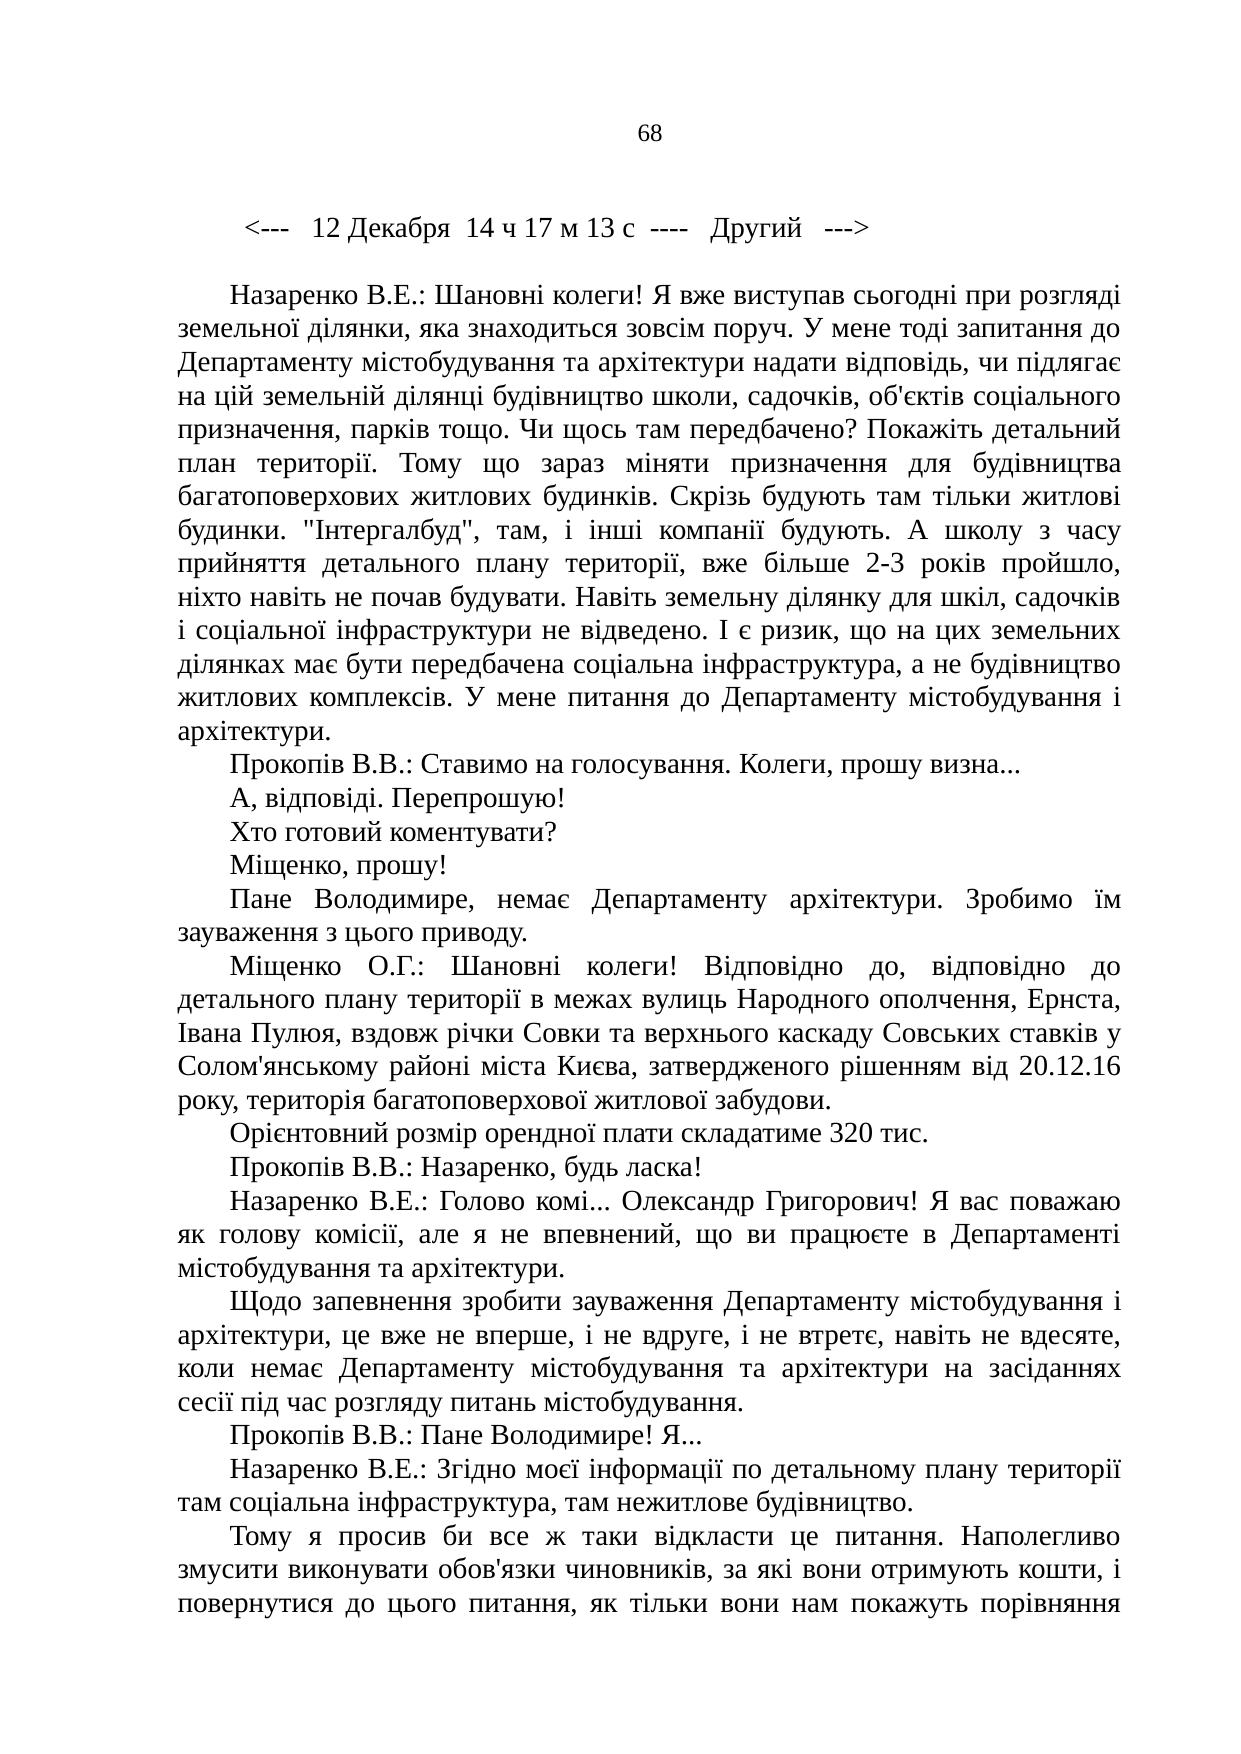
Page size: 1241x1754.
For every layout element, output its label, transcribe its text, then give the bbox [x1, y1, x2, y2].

text Пане Володимире, немає Департаменту архітектури. Зробимо їм зауваження з цього приводу. [177, 881, 1122, 948]
text Міщенко О.Г.: Шановні колеги! Відповідно до, відповідно до детального плану території в межах вулиць Народного ополчення, Ернста, Івана Пулюя, вздовж річки Совки та верхнього каскаду Совських ставків у Солом'янському районі міста Києва, затвердженого рішенням від 20.12.16 року, територія багатоповерхової житлової забудови. [177, 948, 1122, 1116]
text Назаренко В.Е.: Шановні колеги! Я вже виступав сьогодні при розгляді земельної ділянки, яка знаходиться зовсім поруч. У мене тоді запитання до Департаменту містобудування та архітектури надати відповідь, чи підлягає на цій земельній ділянці будівництво школи, садочків, об'єктів соціального призначення, парків тощо. Чи щось там передбачено? Покажіть детальний план території. Тому що зараз міняти призначення для будівництва багатоповерхових житлових будинків. Скрізь будують там тільки житлові будинки. "Інтергалбуд", там, і інші компанії будують. А школу з часу прийняття детального плану території, вже більше 2-3 років пройшло, ніхто навіть не почав будувати. Навіть земельну ділянку для шкіл, садочків і соціальної інфраструктури не відведено. І є ризик, що на цих земельних ділянках має бути передбачена соціальна інфраструктура, а не будівництво житлових комплексів. У мене питання до Департаменту містобудування і архітектури. [177, 277, 1122, 747]
text Назаренко В.Е.: Згідно моєї інформації по детальному плану території там соціальна інфраструктура, там нежитлове будівництво. [177, 1451, 1122, 1518]
text Прокопів В.В.: Пане Володимире! Я... [177, 1417, 1122, 1451]
text Тому я просив би все ж таки відкласти це питання. Наполегливо змусити виконувати обов'язки чиновників, за які вони отримують кошти, і повернутися до цього питання, як тільки вони нам покажуть порівняння [177, 1518, 1122, 1619]
text Прокопів В.В.: Ставимо на голосування. Колеги, прошу визна... [177, 747, 1122, 780]
text Прокопів В.В.: Назаренко, будь ласка! [177, 1149, 1122, 1183]
text Орієнтовний розмір орендної плати складатиме 320 тис. [177, 1116, 1122, 1149]
text Хто готовий коментувати? [177, 814, 1122, 847]
text Міщенко, прошу! [177, 847, 1122, 881]
text А, відповіді. Перепрошую! [177, 780, 1122, 814]
text <--- 12 Декабря 14 ч 17 м 13 с ---- Другий ---> [177, 210, 1122, 243]
text Щодо запевнення зробити зауваження Департаменту містобудування і архітектури, це вже не вперше, і не вдруге, і не втретє, навіть не вдесяте, коли немає Департаменту містобудування та архітектури на засіданнях сесії під час розгляду питань містобудування. [177, 1283, 1122, 1417]
text Назаренко В.Е.: Голово комі... Олександр Григорович! Я вас поважаю як голову комісії, але я не впевнений, що ви працюєте в Департаменті містобудування та архітектури. [177, 1183, 1122, 1283]
